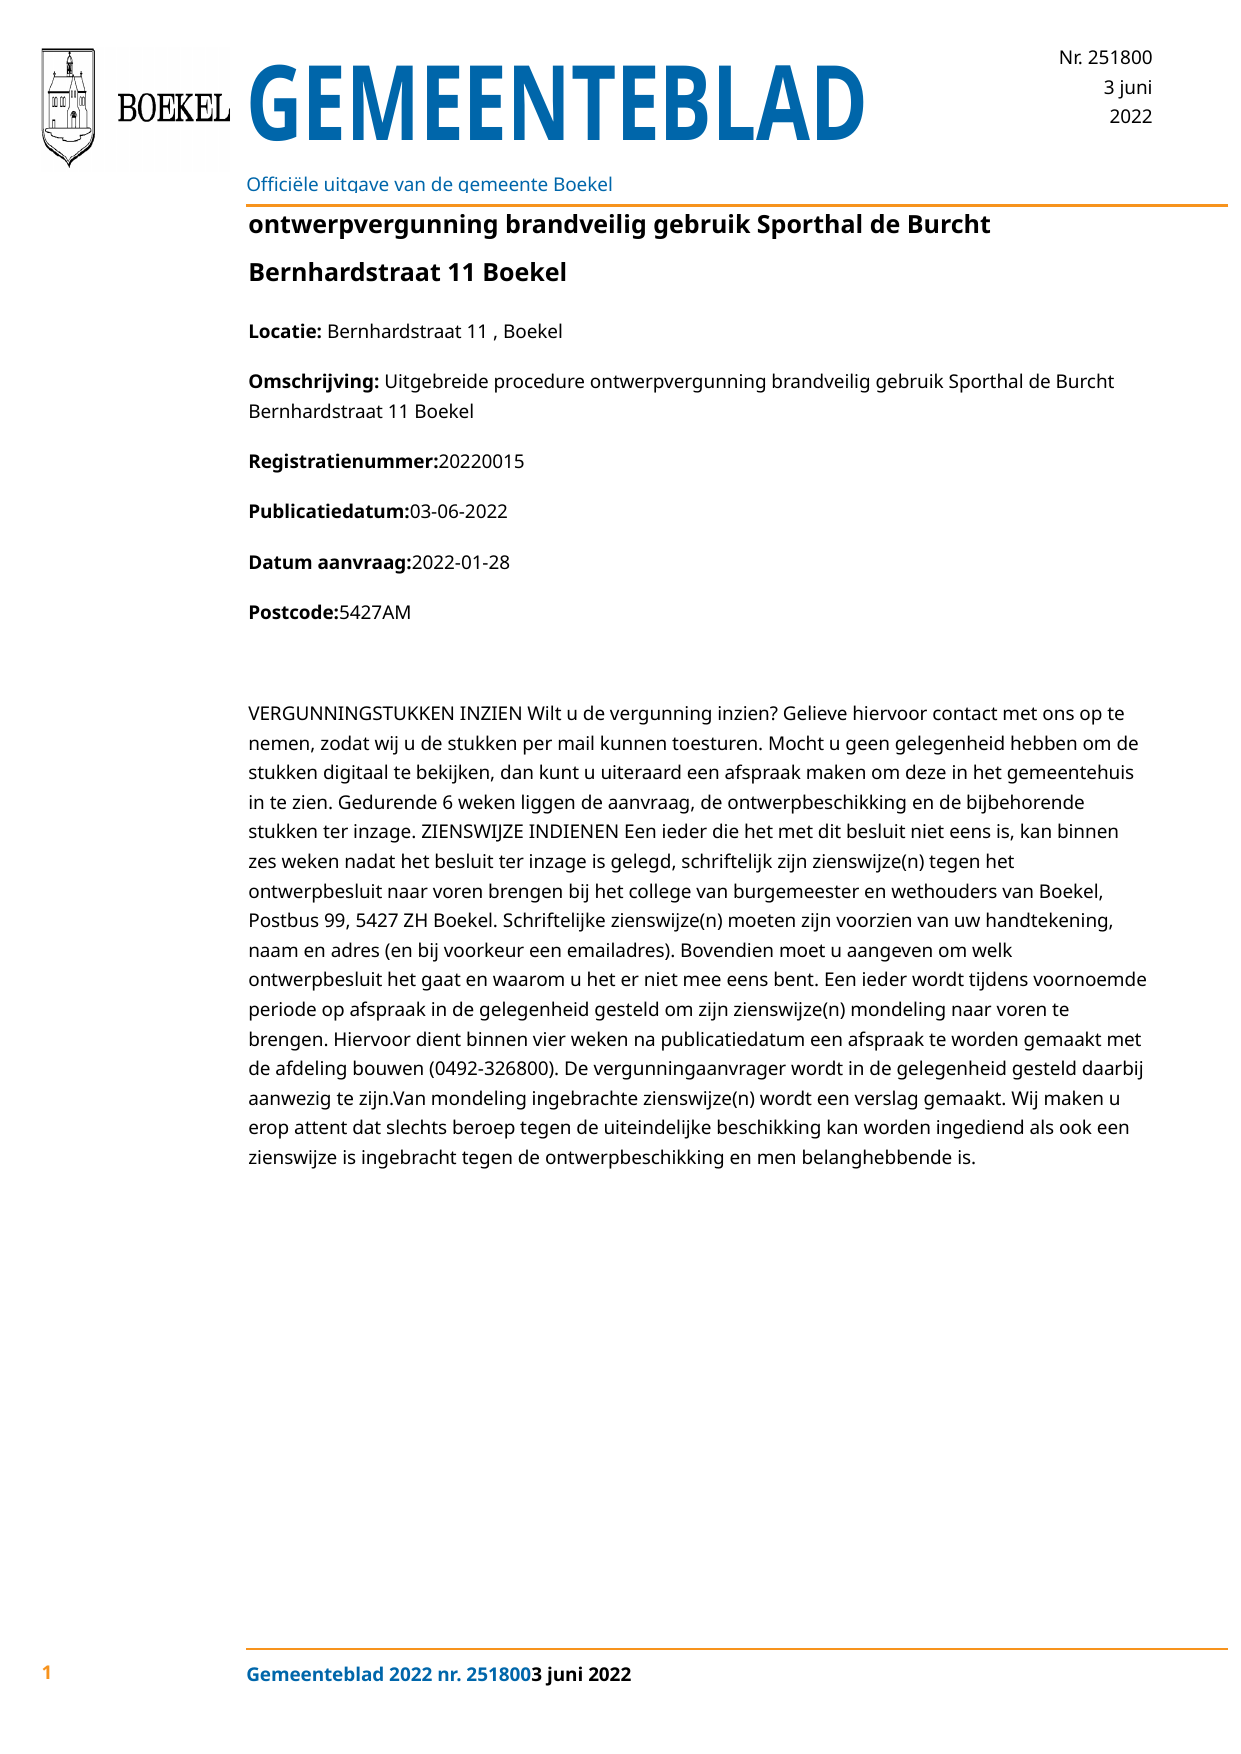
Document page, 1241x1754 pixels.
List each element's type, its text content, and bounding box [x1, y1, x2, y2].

text Postcode:5427AM [248, 599, 1152, 625]
picture [41, 47, 231, 172]
text Publicatiedatum:03-06-2022 [248, 499, 1152, 524]
text Registratienummer:20220015 [248, 448, 1152, 474]
text ontwerpvergunning brandveilig gebruik Sporthal de Burcht Bernhardstraat 11 Boekel [248, 207, 1152, 288]
text VERGUNNINGSTUKKEN INZIEN Wilt u de vergunning inzien? Gelieve hiervoor contact met ons op te nemen, zodat wij u de stukken per mail kunnen toesturen. Mocht u geen gelegenheid hebben om de stukken digitaal te bekijken, dan kunt u uiteraard een afspraak maken om deze in het gemeentehuis in te zien. Gedurende 6 weken liggen de aanvraag, de ontwerpbeschikking en de bijbehorende stukken ter inzage. ZIENSWIJZE INDIENEN Een ieder die het met dit besluit niet eens is, kan binnen zes weken nadat het besluit ter inzage is gelegd, schriftelijk zijn zienswijze(n) tegen het ontwerpbesluit naar voren brengen bij het college van burgemeester en wethouders van Boekel, Postbus 99, 5427 ZH Boekel. Schriftelijke zienswijze(n) moeten zijn voorzien van uw handtekening, naam en adres (en bij voorkeur een emailadres). Bovendien moet u aangeven om welk ontwerpbesluit het gaat en waarom u het er niet mee eens bent. Een ieder wordt tijdens voornoemde periode op afspraak in de gelegenheid gesteld om zijn zienswijze(n) mondeling naar voren te brengen. Hiervoor dient binnen vier weken na publicatiedatum een afspraak te worden gemaakt met de afdeling bouwen (0492-326800). De vergunningaanvrager wordt in de gelegenheid gesteld daarbij aanwezig te zijn.Van mondeling ingebrachte zienswijze(n) wordt een verslag gemaakt. Wij maken u erop attent dat slechts beroep tegen de uiteindelijke beschikking kan worden ingediend als ook een zienswijze is ingebracht tegen de ontwerpbeschikking en men belanghebbende is. [248, 700, 1152, 1170]
text Locatie: Bernhardstraat 11 , Boekel [248, 318, 1152, 344]
text Datum aanvraag:2022-01-28 [248, 549, 1152, 575]
text Omschrijving: Uitgebreide procedure ontwerpvergunning brandveilig gebruik Sporthal de Burcht Bernhardstraat 11 Boekel [248, 368, 1152, 424]
